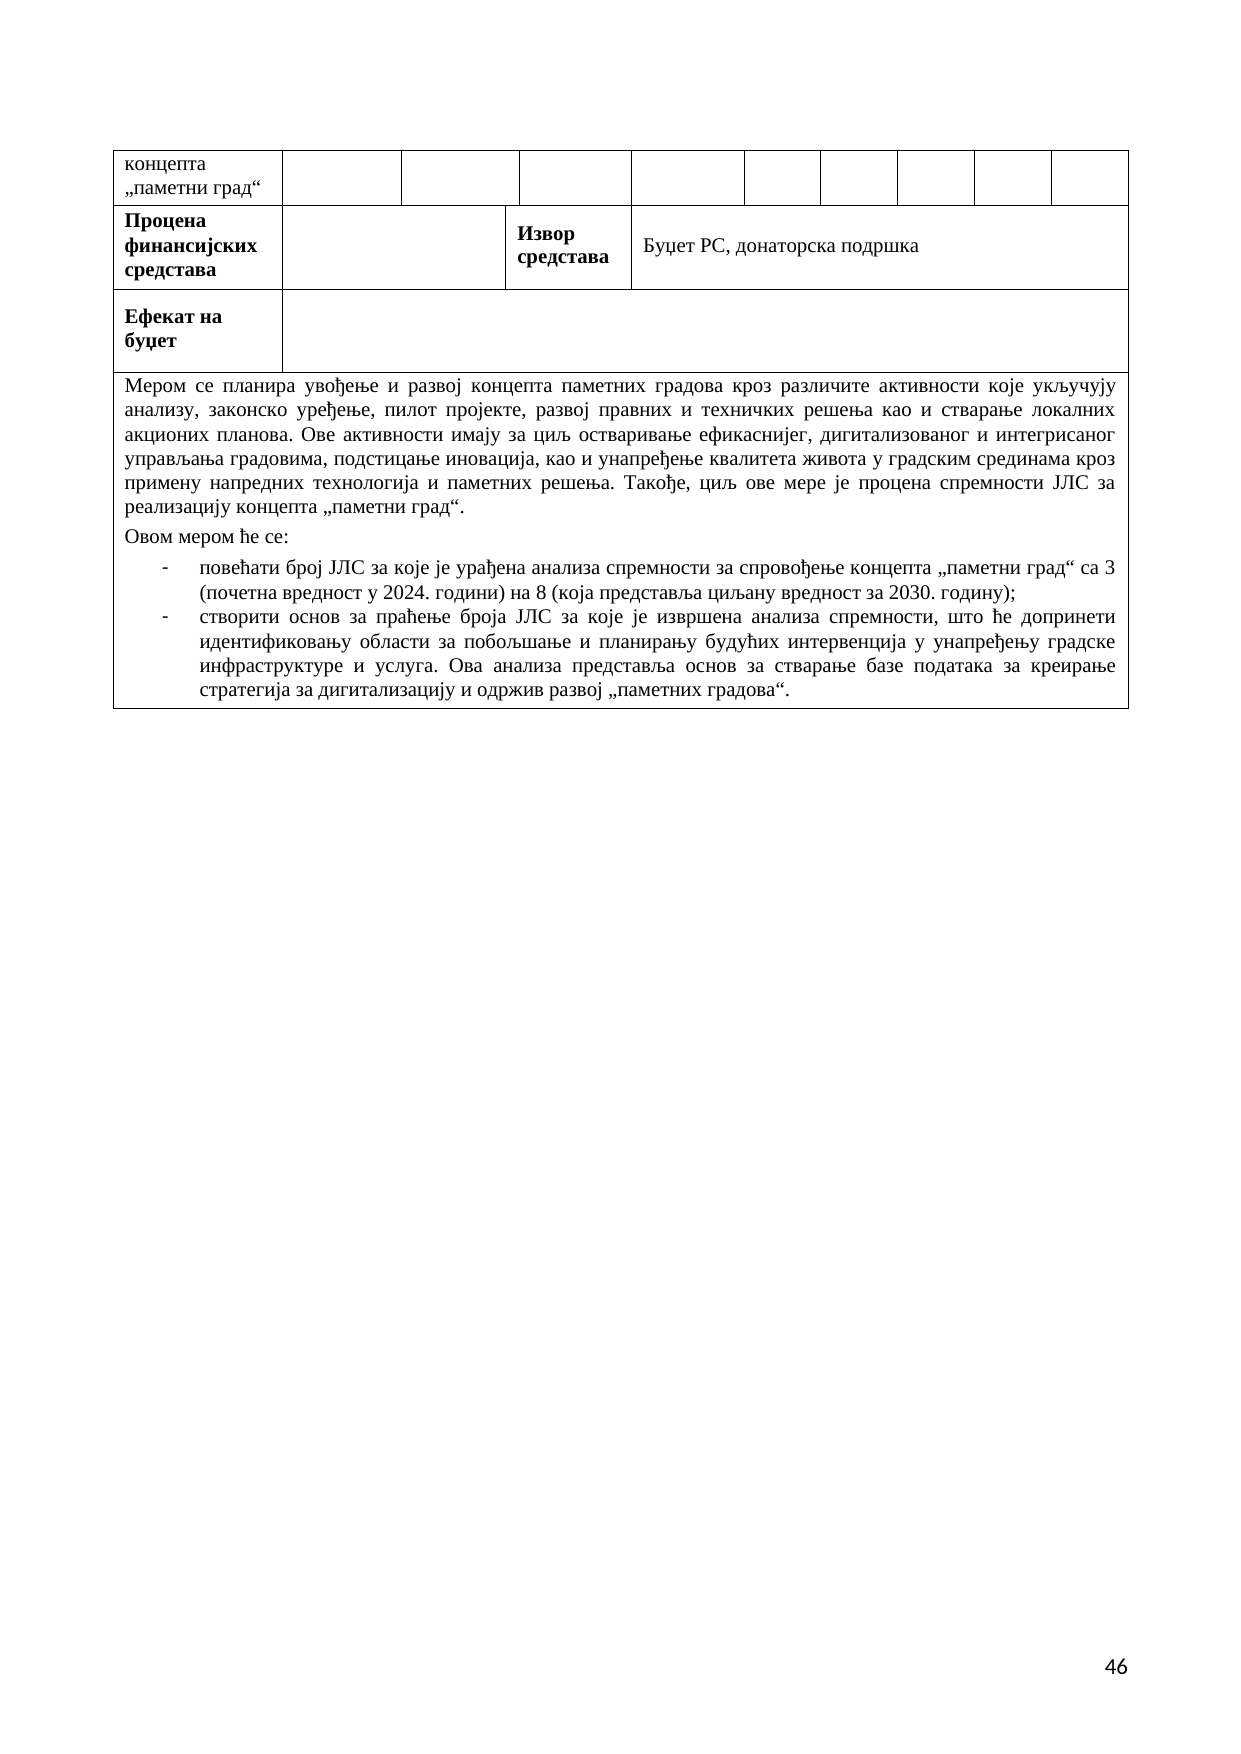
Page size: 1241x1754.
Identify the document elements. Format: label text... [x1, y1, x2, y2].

table_cell [283, 206, 505, 289]
table_cell Ефекат на буџет [114, 290, 282, 372]
table_cell [821, 151, 897, 205]
table_cell [1052, 151, 1128, 205]
table_cell [283, 151, 401, 205]
table_cell Процена финансијских средстава [114, 206, 282, 289]
table_cell Буџет РС, донаторска подршка [632, 206, 1128, 289]
table_cell Извор средстава [506, 206, 631, 289]
table_cell [975, 151, 1051, 205]
table_cell [402, 151, 519, 205]
table_cell [898, 151, 974, 205]
table_cell [745, 151, 820, 205]
table_cell Мером се планира увођење и развој концепта паметних градова кроз различите активности које укључују анализу, законско уређење, пилот пројекте, развој правних и техничких решења као и стварање локалних акционих планова. Ове активности имају за циљ остваривање ефикаснијег, дигитализованог и интегрисаног управљања градовима, подстицање иновација, као и унапређење квалитета живота у градским срединама кроз примену напредних технологија и паметних решења. Такође, циљ ове мере је процена спремности ЈЛС за реализацију концепта „паметни град“. Овом мером ће се: повећати број ЈЛС за које је урађена анализа спремности за спровођење концепта „паметни град“ са 3 (почетна вредност у 2024. години) на 8 (која представља циљану вредност за 2030. годину); створити основ за праћење броја ЈЛС за које је извршена анализа спремности, што ће допринети идентификовању области за побољшање и планирању будућих интервенција у унапређењу градске инфраструктуре и услуга. Ова анализа представља основ за стварање базе података за креирање стратегија за дигитализацију и одржив развој „паметних градова“. [114, 373, 1128, 708]
table_cell [632, 151, 744, 205]
table_cell [283, 290, 1128, 372]
table_cell концепта „паметни град“ [114, 151, 282, 205]
table_cell [520, 151, 631, 205]
